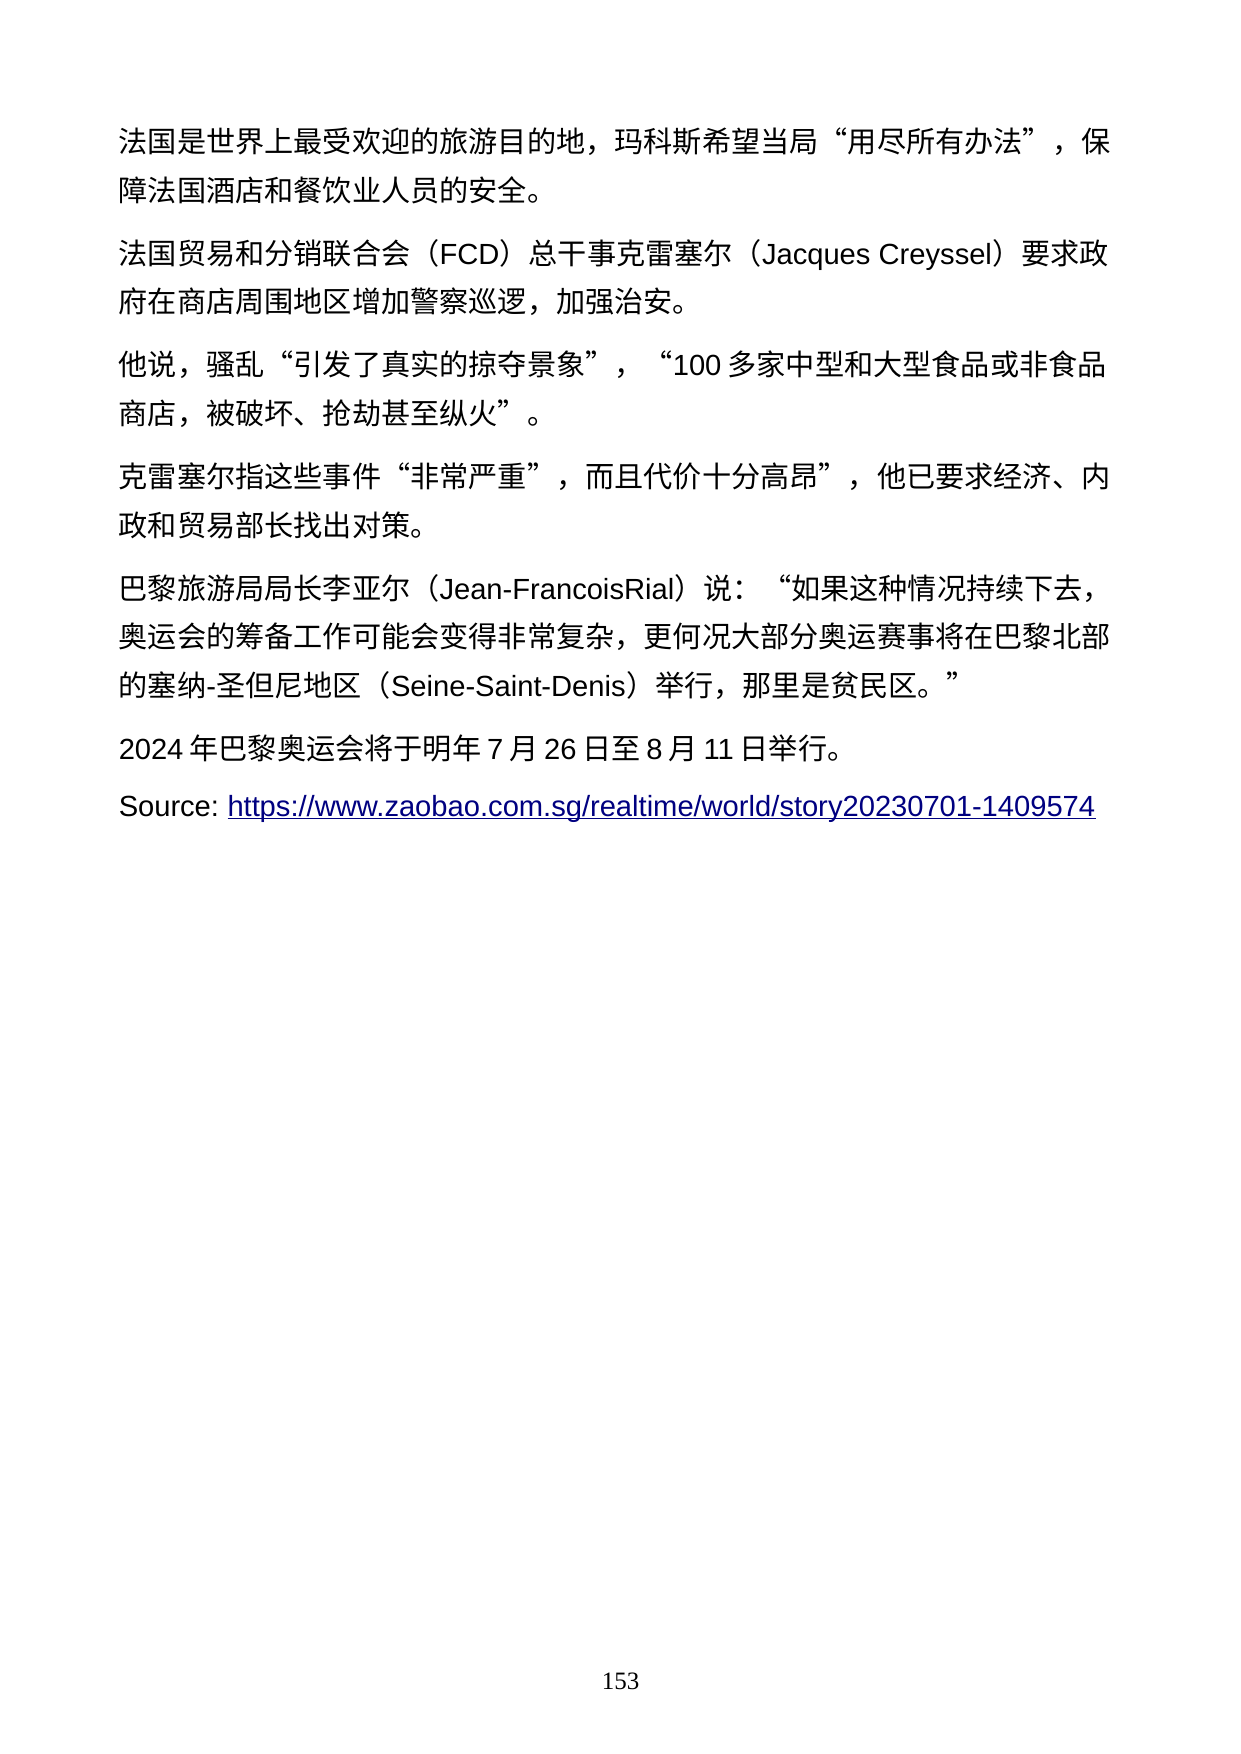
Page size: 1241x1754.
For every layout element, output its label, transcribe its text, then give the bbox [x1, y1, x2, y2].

text 巴黎旅游局局长李亚尔（Jean-FrancoisRial）说：“如果这种情况持续下去，奥运会的筹备工作可能会变得非常复杂，更何况大部分奥运赛事将在巴黎北部的塞纳-圣但尼地区（Seine-Saint-Denis）举行，那里是贫民区。” [118, 565, 1122, 704]
text Source: https://www.zaobao.com.sg/realtime/world/story20230701-1409574 [118, 788, 1122, 822]
text 法国是世界上最受欢迎的旅游目的地，玛科斯希望当局“用尽所有办法”，保障法国酒店和餐饮业人员的安全。 [118, 118, 1122, 209]
text 法国贸易和分销联合会（FCD）总干事克雷塞尔（Jacques Creyssel）要求政府在商店周围地区增加警察巡逻，加强治安。 [118, 230, 1122, 321]
text 2024年巴黎奥运会将于明年7月26日至8月11日举行。 [118, 725, 1122, 768]
text 他说，骚乱“引发了真实的掠夺景象”，“100多家中型和大型食品或非食品商店，被破坏、抢劫甚至纵火”。 [118, 342, 1122, 433]
text 克雷塞尔指这些事件“非常严重”，而且代价十分高昂”，他已要求经济、内政和贸易部长找出对策。 [118, 453, 1122, 544]
